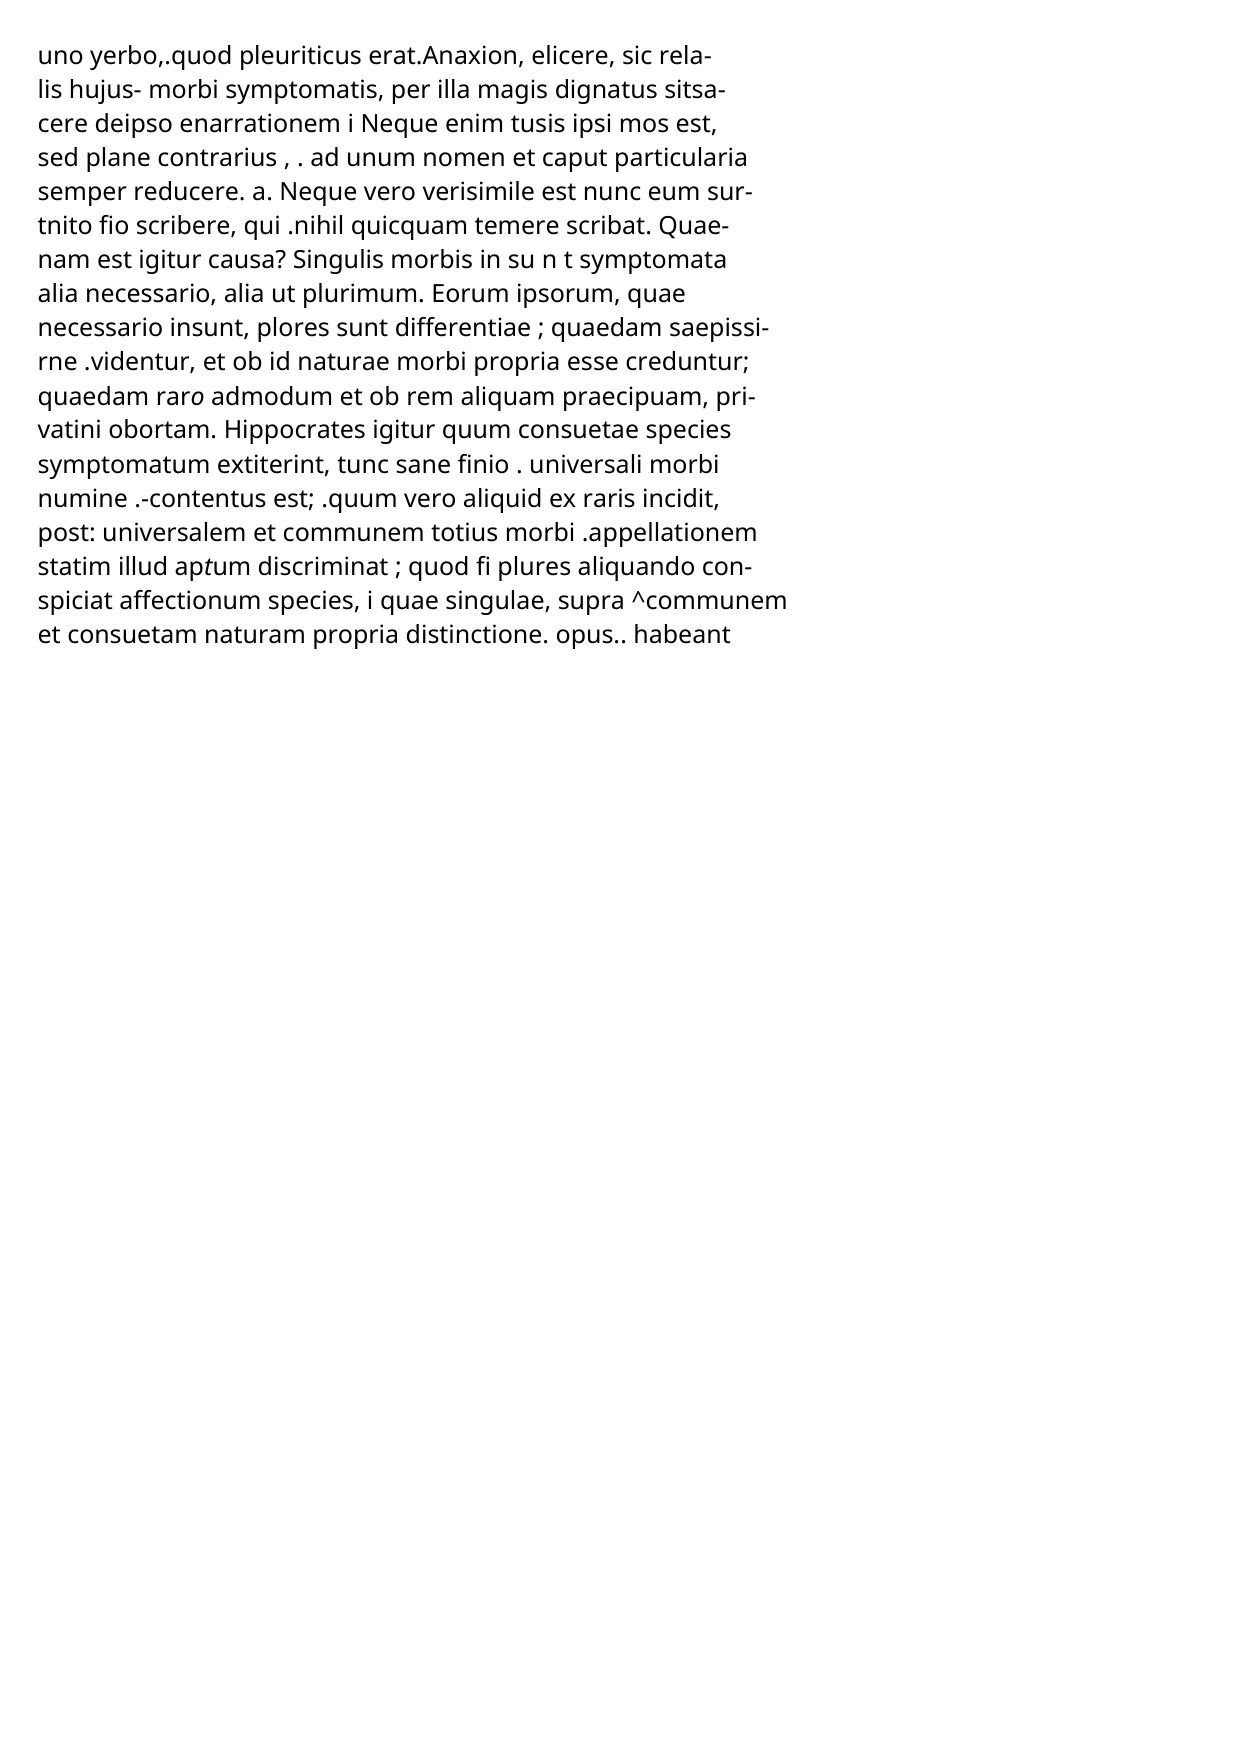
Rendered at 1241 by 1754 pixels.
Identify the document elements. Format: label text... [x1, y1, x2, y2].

text uno yerbo,.quod pleuriticus erat.Anaxion, elicere, sic rela- lis hujus- morbi symptomatis, per illa magis dignatus sitsa- cere deipso enarrationem i Neque enim tusis ipsi mos est, sed plane contrarius , . ad unum nomen et caput particularia semper reducere. a. Neque vero verisimile est nunc eum sur- tnito fio scribere, qui .nihil quicquam temere scribat. Quae- nam est igitur causa? Singulis morbis in su n t symptomata alia necessario, alia ut plurimum. Eorum ipsorum, quae necessario insunt, plores sunt differentiae ; quaedam saepissi- rne .videntur, et ob id naturae morbi propria esse creduntur; quaedam raro admodum et ob rem aliquam praecipuam, pri- vatini obortam. Hippocrates igitur quum consuetae species symptomatum extiterint, tunc sane finio . universali morbi numine .-contentus est; .quum vero aliquid ex raris incidit, post: universalem et communem totius morbi .appellationem statim illud aptum discriminat ; quod fi plures aliquando con- spiciat affectionum species, i quae singulae, supra ^communem et consuetam naturam propria distinctione. opus.. habeant [37, 37, 1203, 651]
